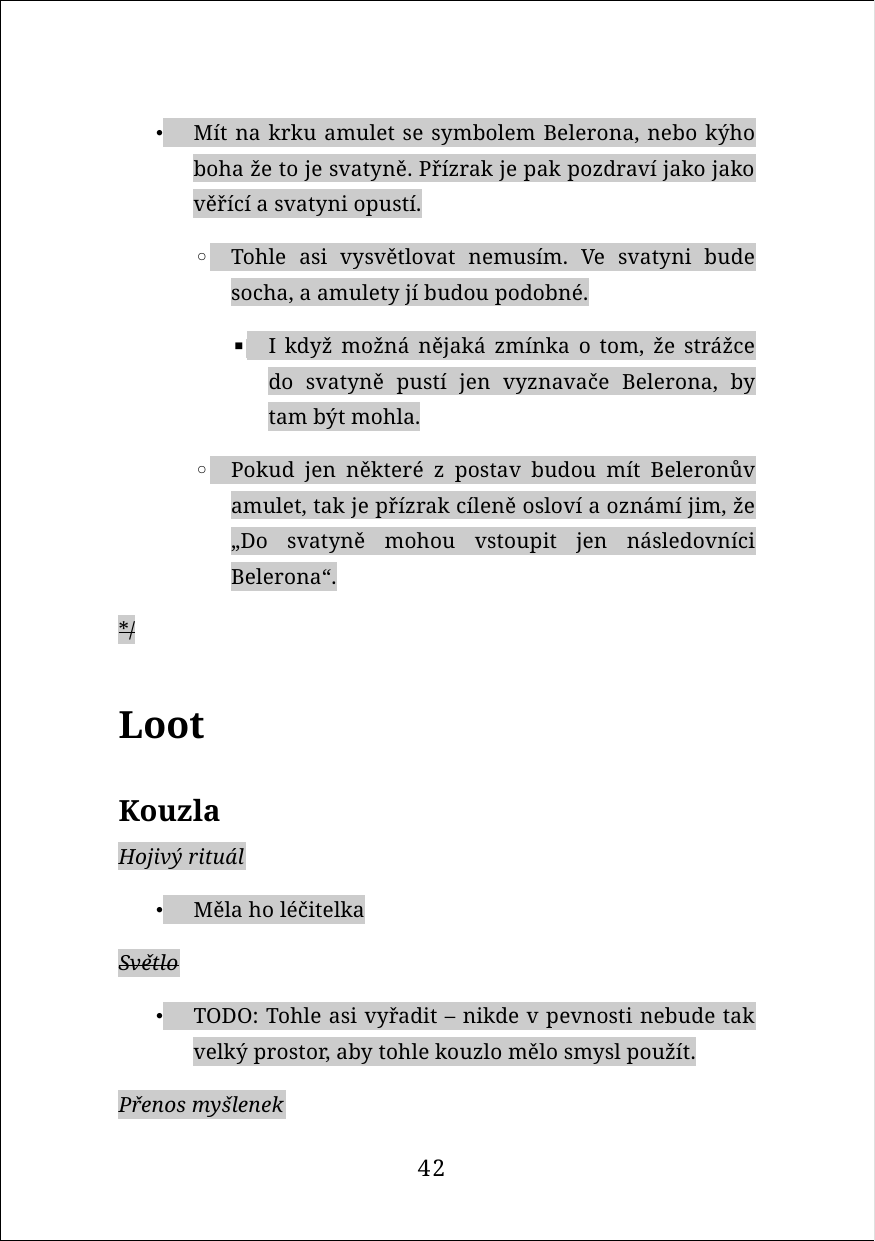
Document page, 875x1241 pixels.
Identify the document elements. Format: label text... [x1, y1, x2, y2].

list I když možná nějaká zmínka o tom, že strážce do svatyně pustí jen vyznavače Belerona, by tam být mohla. [231, 331, 756, 431]
subtitle Kouzla [118, 791, 756, 830]
text */ [118, 615, 756, 644]
subtitle Loot [118, 698, 756, 749]
list Tohle asi vysvětlovat nemusím. Ve svatyni bude socha, a amulety jí budou podobné. [193, 242, 756, 306]
text Hojivý rituál [118, 842, 756, 870]
text Světlo [118, 948, 756, 977]
list Mít na krku amulet se symbolem Belerona, nebo kýho boha že to je svatyně. Přízrak je pak pozdraví jako jako věřící a svatyni opustí. [156, 118, 756, 218]
list TODO: Tohle asi vyřadit – nikde v pevnosti nebude tak velký prostor, aby tohle kouzlo mělo smysl použít. [156, 1002, 756, 1066]
list Měla ho léčitelka [156, 895, 756, 924]
list Pokud jen některé z postav budou mít Beleronův amulet, tak je přízrak cíleně osloví a oznámí jim, že „Do svatyně mohou vstoupit jen následovníci Belerona“. [193, 456, 756, 591]
text Přenos myšlenek [118, 1090, 756, 1119]
